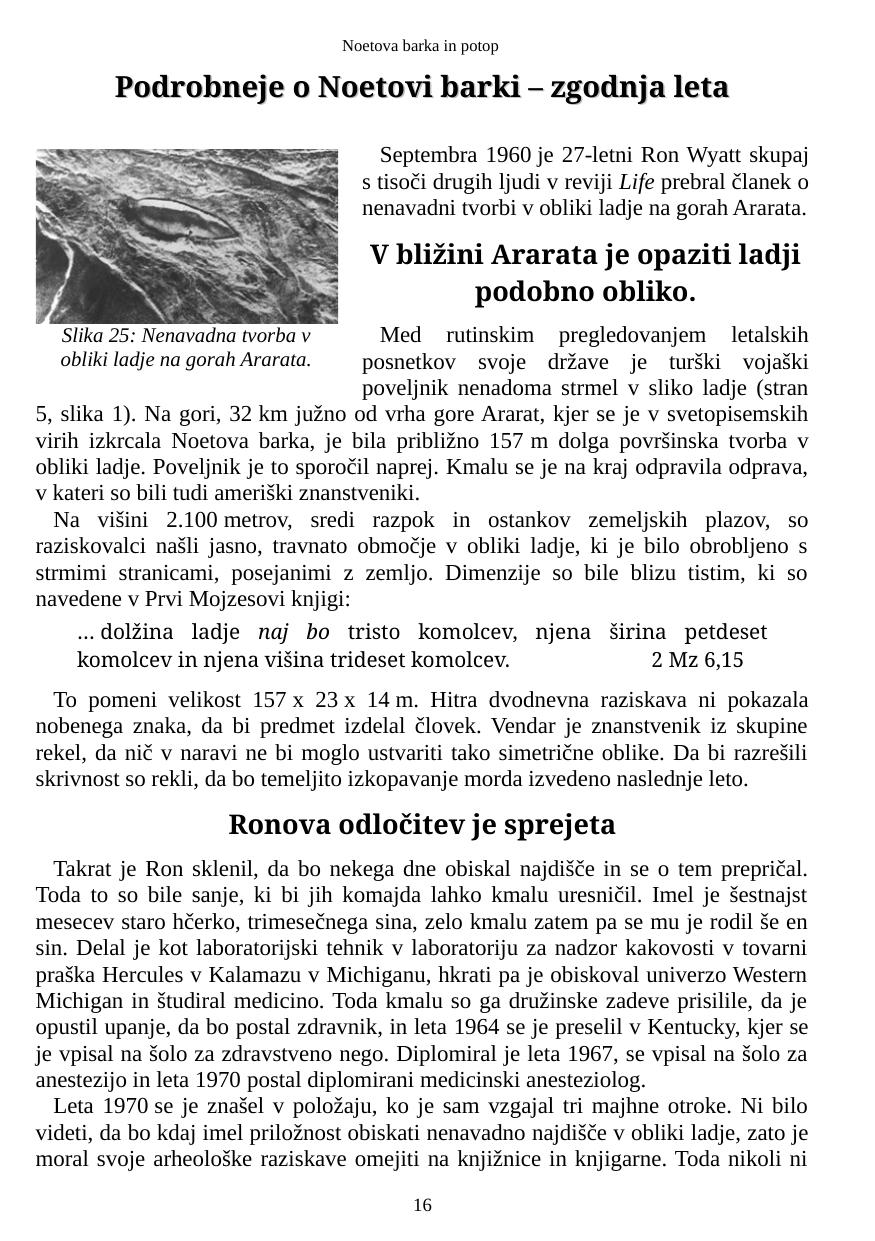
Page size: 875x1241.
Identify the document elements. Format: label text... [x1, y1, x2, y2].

text Leta 1970 se je znašel v položaju, ko je sam vzgajal tri majhne otroke. Ni bilo videti, da bo kdaj imel priložnost obiskati nenavadno najdišče v obliki ladje, zato je moral svoje arheološke raziskave omejiti na knjižnice in knjigarne. Toda nikoli ni [35, 1092, 809, 1171]
text … dolžina ladje naj bo tristo komolcev, njena širina petdeset komolcev in njena višina trideset komolcev. 2 Mz 6,15 [77, 617, 768, 674]
text Na višini 2.100 metrov, sredi razpok in ostankov zemeljskih plazov, so raziskovalci našli jasno, travnato območje v obliki ladje, ki je bilo obrobljeno s strmimi stranicami, posejanimi z zemljo. Dimenzije so bile blizu tistim, ki so navedene v Prvi Mojzesovi knjigi: [35, 506, 809, 611]
picture [35, 149, 339, 324]
text Slika 25: Nenavadna tvorba v obliki ladje na gorah Ararata. [36, 324, 338, 371]
subtitle V bližini Ararata je opaziti ladji podobno obliko. [339, 235, 809, 309]
subtitle Podrobneje o Noetovi barki – zgodnja leta [35, 66, 809, 106]
subtitle Ronova odločitev je sprejeta [35, 806, 809, 843]
text Med rutinskim pregledovanjem letalskih posnetkov svoje države je turški vojaški poveljnik nenadoma strmel v sliko ladje (stran 5, slika 1). Na gori, 32 km južno od vrha gore Ararat, kjer se je v svetopisemskih virih izkrcala Noetova barka, je bila približno 157 m dolga površinska tvorba v obliki ladje. Poveljnik je to sporočil naprej. Kmalu se je na kraj odpravila odprava, v kateri so bili tudi ameriški znanstveniki. [35, 321, 809, 506]
text To pomeni velikost 157 x 23 x 14 m. Hitra dvodnevna raziskava ni pokazala nobenega znaka, da bi predmet izdelal človek. Vendar je znanstvenik iz skupine rekel, da nič v naravi ne bi moglo ustvariti tako simetrične oblike. Da bi razrešili skrivnost so rekli, da bo temeljito izkopavanje morda izvedeno naslednje leto. [35, 686, 809, 791]
text Takrat je Ron sklenil, da bo nekega dne obiskal najdišče in se o tem prepričal. Toda to so bile sanje, ki bi jih komajda lahko kmalu uresničil. Imel je šestnajst mesecev staro hčerko, trimesečnega sina, zelo kmalu zatem pa se mu je rodil še en sin. Delal je kot laboratorijski tehnik v laboratoriju za nadzor kakovosti v tovarni praška Hercules v Kalamazu v Michiganu, hkrati pa je obiskoval univerzo Western Michigan in študiral medicino. Toda kmalu so ga družinske zadeve prisilile, da je opustil upanje, da bo postal zdravnik, in leta 1964 se je preselil v Kentucky, kjer se je vpisal na šolo za zdravstveno nego. Diplomiral je leta 1967, se vpisal na šolo za anestezijo in leta 1970 postal diplomirani medicinski anesteziolog. [35, 855, 809, 1092]
text Septembra 1960 je 27-letni Ron Wyatt skupaj s tisoči drugih ljudi v reviji Life prebral članek o nenavadni tvorbi v obliki ladje na gorah Ararata. [35, 141, 809, 221]
